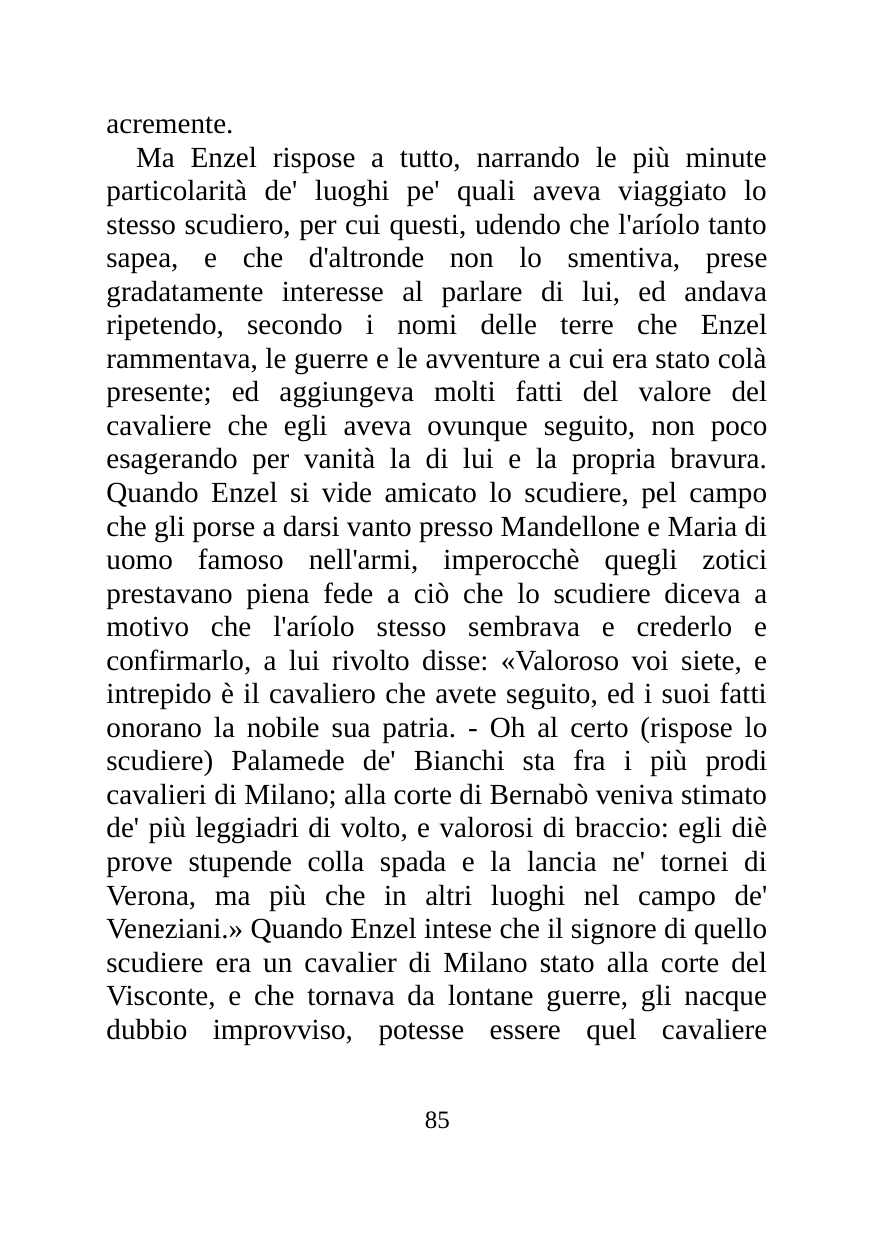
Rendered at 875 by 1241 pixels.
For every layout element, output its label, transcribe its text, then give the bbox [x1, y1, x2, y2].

text acremente. [106, 106, 768, 140]
text Ma Enzel rispose a tutto, narrando le più minute particolarità de' luoghi pe' quali aveva viaggiato lo stesso scudiero, per cui questi, udendo che l'aríolo tanto sapea, e che d'altronde non lo smentiva, prese gradatamente interesse al parlare di lui, ed andava ripetendo, secondo i nomi delle terre che Enzel rammentava, le guerre e le avventure a cui era stato colà presente; ed aggiungeva molti fatti del valore del cavaliere che egli aveva ovunque seguito, non poco esagerando per vanità la di lui e la propria bravura. Quando Enzel si vide amicato lo scudiere, pel campo che gli porse a darsi vanto presso Mandellone e Maria di uomo famoso nell'armi, imperocchè quegli zotici prestavano piena fede a ciò che lo scudiere diceva a motivo che l'aríolo stesso sembrava e crederlo e confirmarlo, a lui rivolto disse: «Valoroso voi siete, e intrepido è il cavaliero che avete seguito, ed i suoi fatti onorano la nobile sua patria. - Oh al certo (rispose lo scudiere) Palamede de' Bianchi sta fra i più prodi cavalieri di Milano; alla corte di Bernabò veniva stimato de' più leggiadri di volto, e valorosi di braccio: egli diè prove stupende colla spada e la lancia ne' tornei di Verona, ma più che in altri luoghi nel campo de' Veneziani.» Quando Enzel intese che il signore di quello scudiere era un cavalier di Milano stato alla corte del Visconte, e che tornava da lontane guerre, gli nacque dubbio improvviso, potesse essere quel cavaliere [106, 140, 768, 1045]
